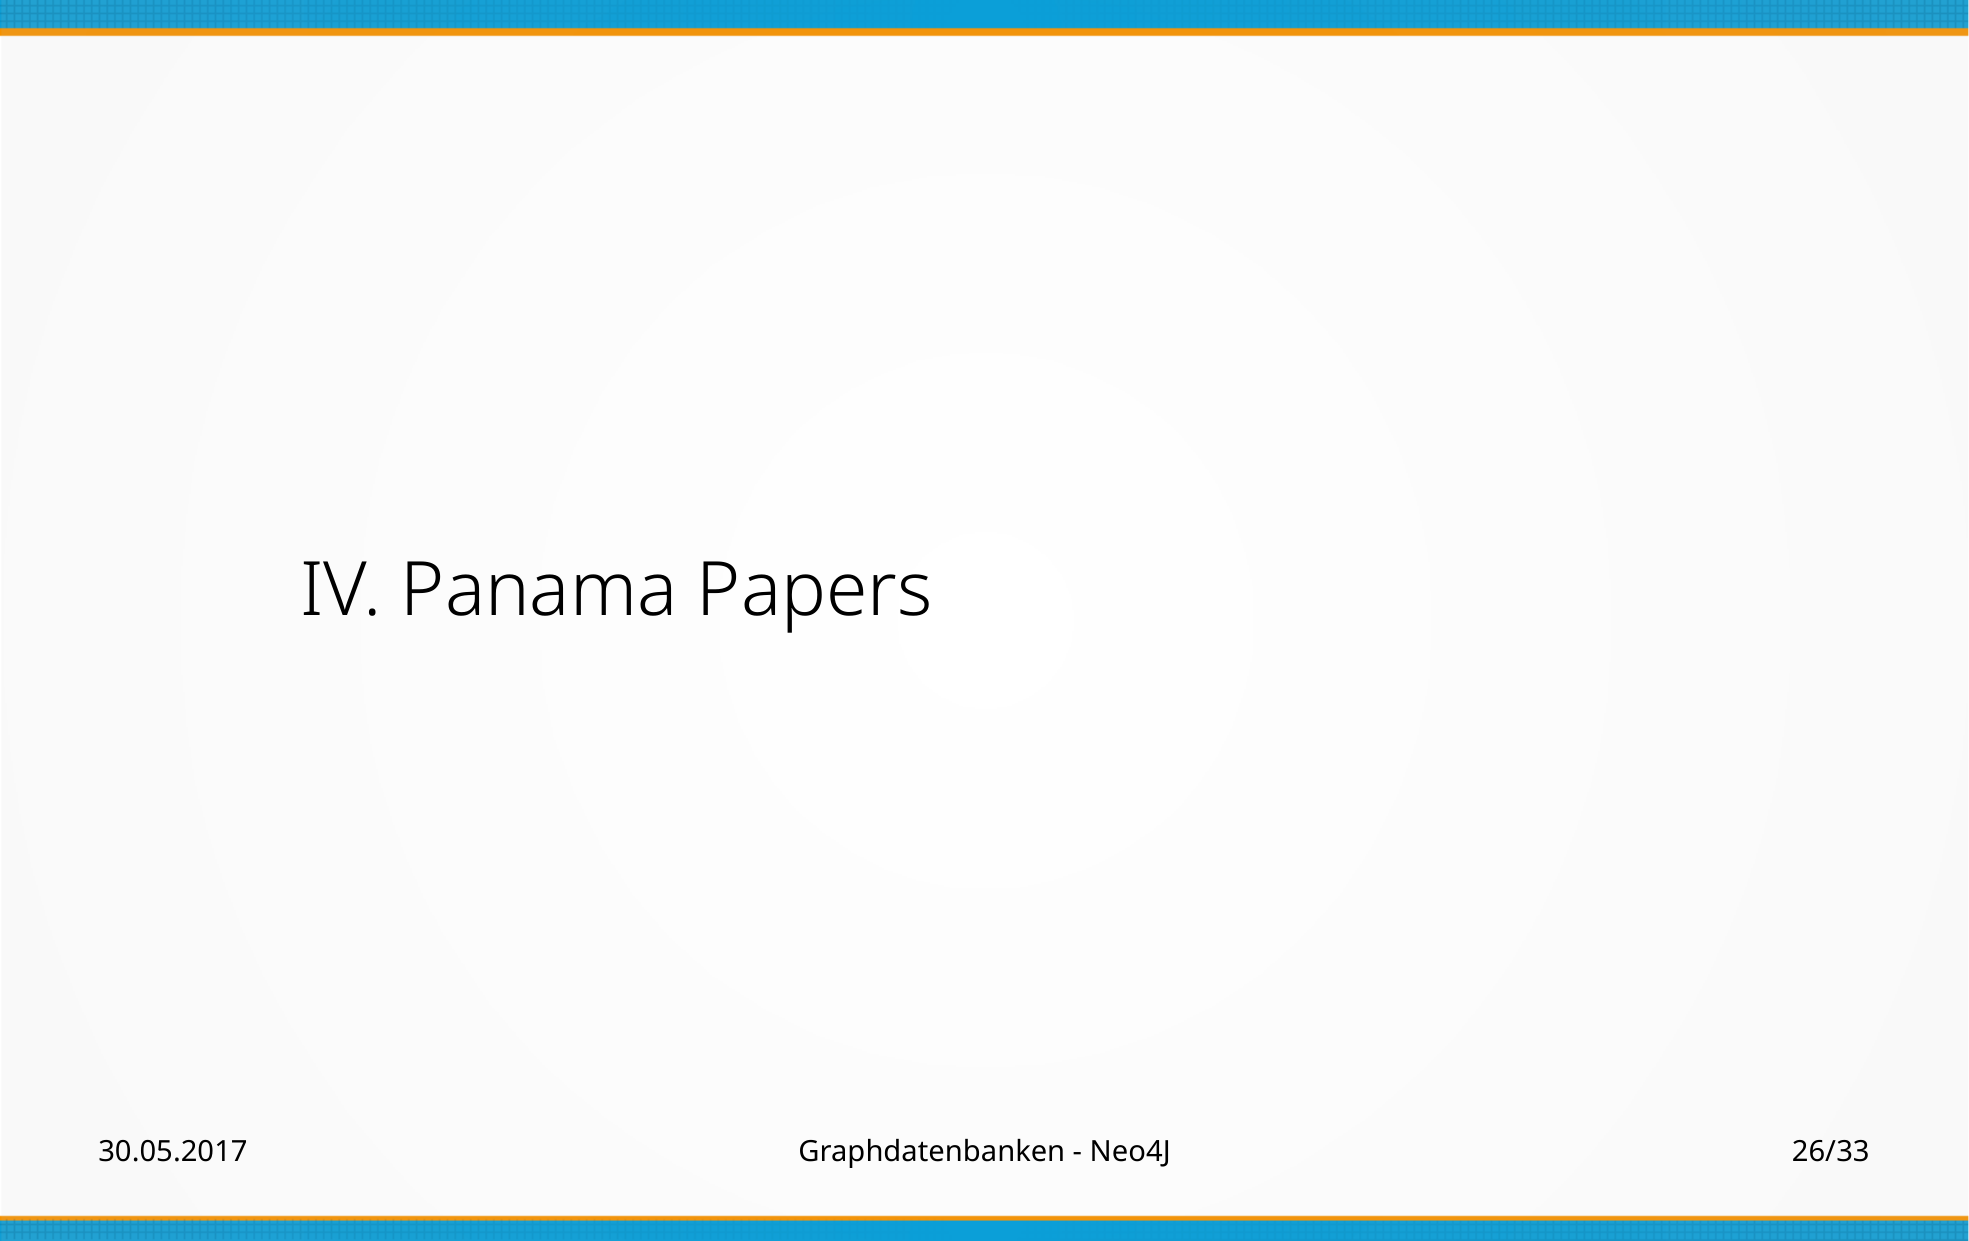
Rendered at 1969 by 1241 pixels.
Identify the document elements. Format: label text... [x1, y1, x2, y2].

picture [0, 0, 1969, 1241]
title IV. Panama Papers [300, 482, 1687, 691]
